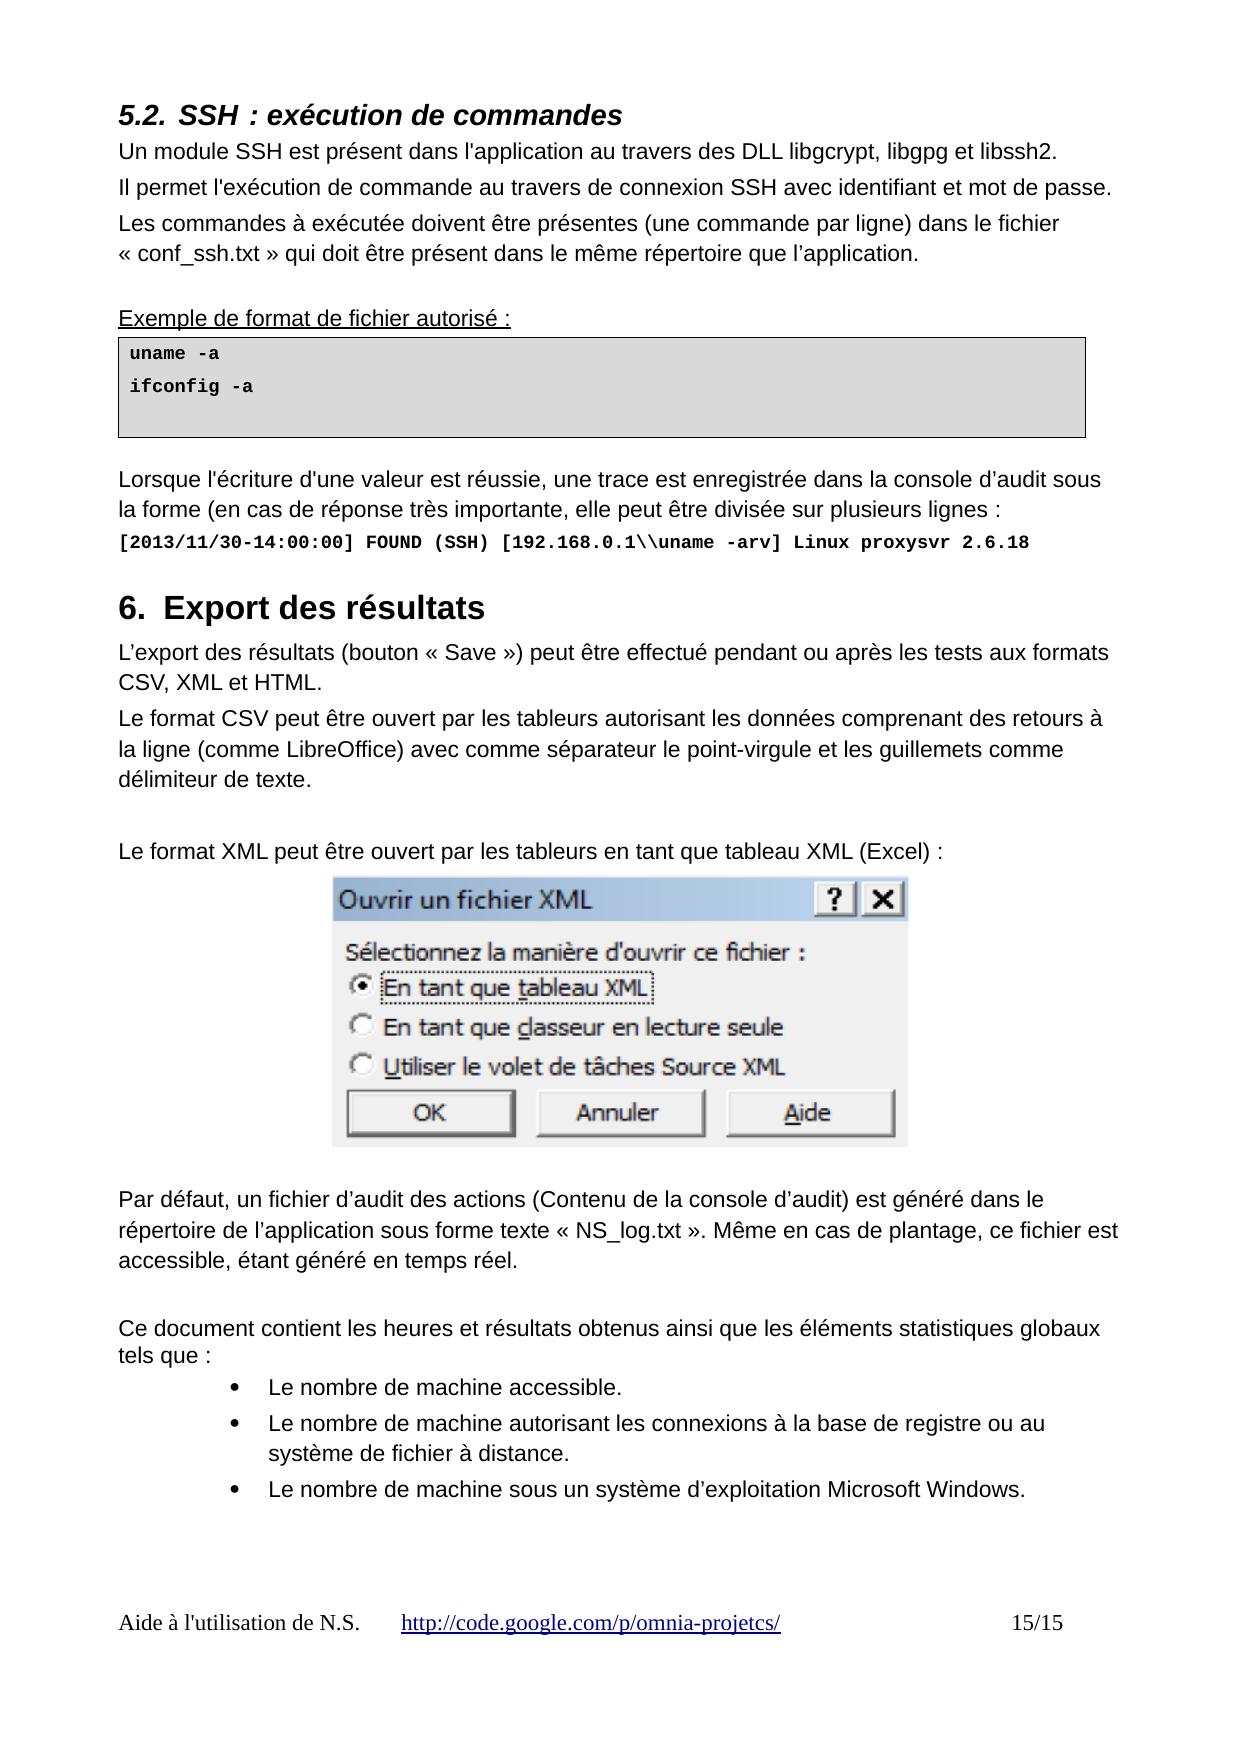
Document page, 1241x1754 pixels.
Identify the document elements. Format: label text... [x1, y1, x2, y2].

list Le nombre de machine autorisant les connexions à la base de registre ou au système de fichier à distance. [231, 1410, 1122, 1467]
text Le format XML peut être ouvert par les tableurs en tant que tableau XML (Excel) : [118, 838, 1122, 864]
text Il permet l'exécution de commande au travers de connexion SSH avec identifiant et mot de passe. [118, 174, 1122, 200]
text Exemple de format de fichier autorisé : [118, 304, 1122, 331]
text Lorsque l'écriture d'une valeur est réussie, une trace est enregistrée dans la console d’audit sous la forme (en cas de réponse très importante, elle peut être divisée sur plusieurs lignes : [118, 466, 1122, 523]
text Par défaut, un fichier d’audit des actions (Contenu de la console d’audit) est généré dans le répertoire de l’application sous forme texte « NS_log.txt ». Même en cas de plantage, ce fichier est accessible, étant généré en temps réel. [118, 1186, 1122, 1273]
subtitle Export des résultats [118, 588, 1122, 626]
subtitle SSH : exécution de commandes [118, 98, 1122, 132]
text Un module SSH est présent dans l'application au travers des DLL libgcrypt, libgpg et libssh2. [118, 138, 1122, 164]
table_header uname -a ifconfig -a [119, 338, 1085, 437]
text Le format CSV peut être ouvert par les tableurs autorisant les données comprenant des retours à la ligne (comme LibreOffice) avec comme séparateur le point-virgule et les guillemets comme délimiteur de texte. [118, 705, 1122, 792]
text Ce document contient les heures et résultats obtenus ainsi que les éléments statistiques globaux tels que : [118, 1315, 1122, 1368]
text Les commandes à exécutée doivent être présentes (une commande par ligne) dans le fichier « conf_ssh.txt » qui doit être présent dans le même répertoire que l’application. [118, 210, 1122, 267]
picture [331, 874, 909, 1147]
text [2013/11/30-14:00:00] FOUND (SSH) [192.168.0.1\\uname -arv] Linux proxysvr 2.6.18 [118, 532, 1122, 554]
list Le nombre de machine sous un système d’exploitation Microsoft Windows. [231, 1476, 1122, 1503]
list Le nombre de machine accessible. [231, 1374, 1122, 1400]
text L’export des résultats (bouton « Save ») peut être effectué pendant ou après les tests aux formats CSV, XML et HTML. [118, 639, 1122, 696]
